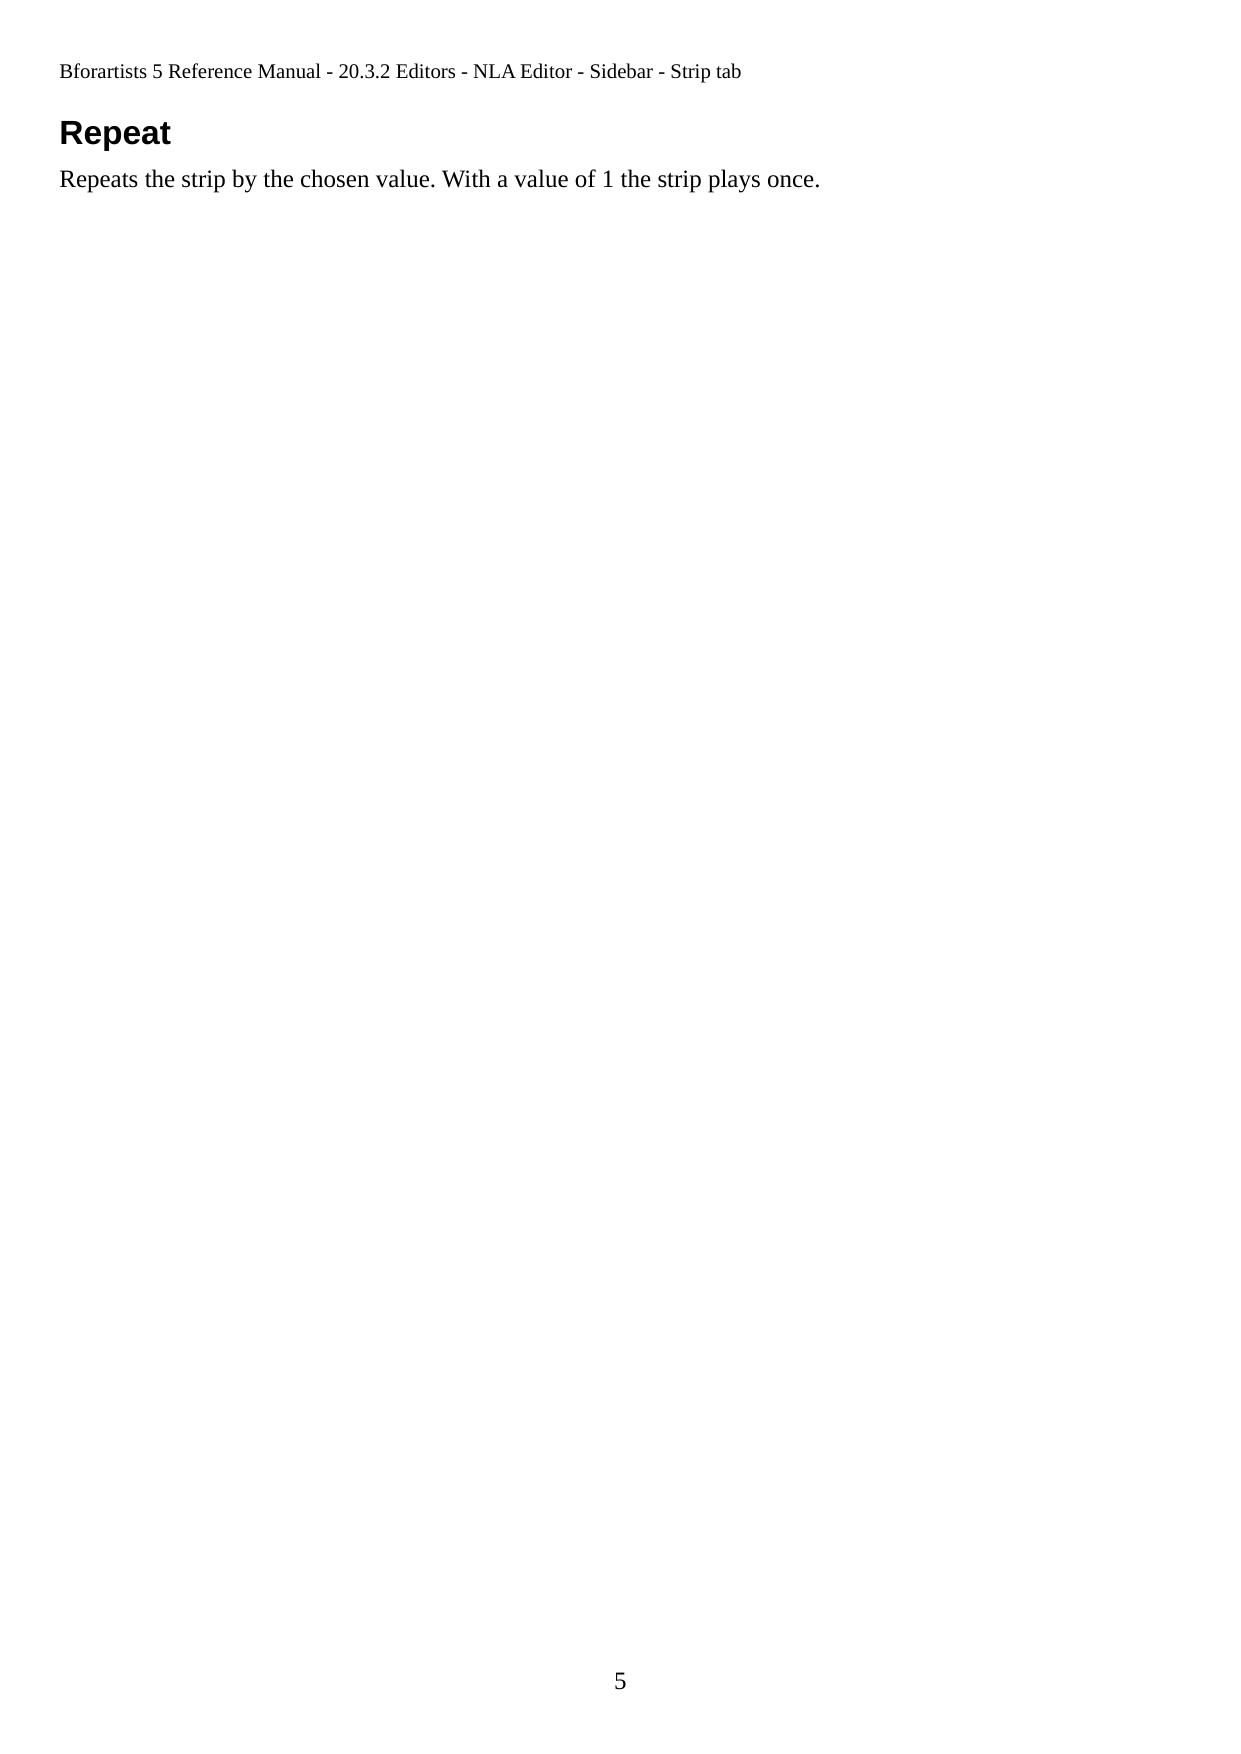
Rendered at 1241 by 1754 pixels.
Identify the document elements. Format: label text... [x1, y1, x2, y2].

subtitle Repeat [59, 113, 1181, 151]
text Repeats the strip by the chosen value. With a value of 1 the strip plays once. [59, 164, 1181, 192]
